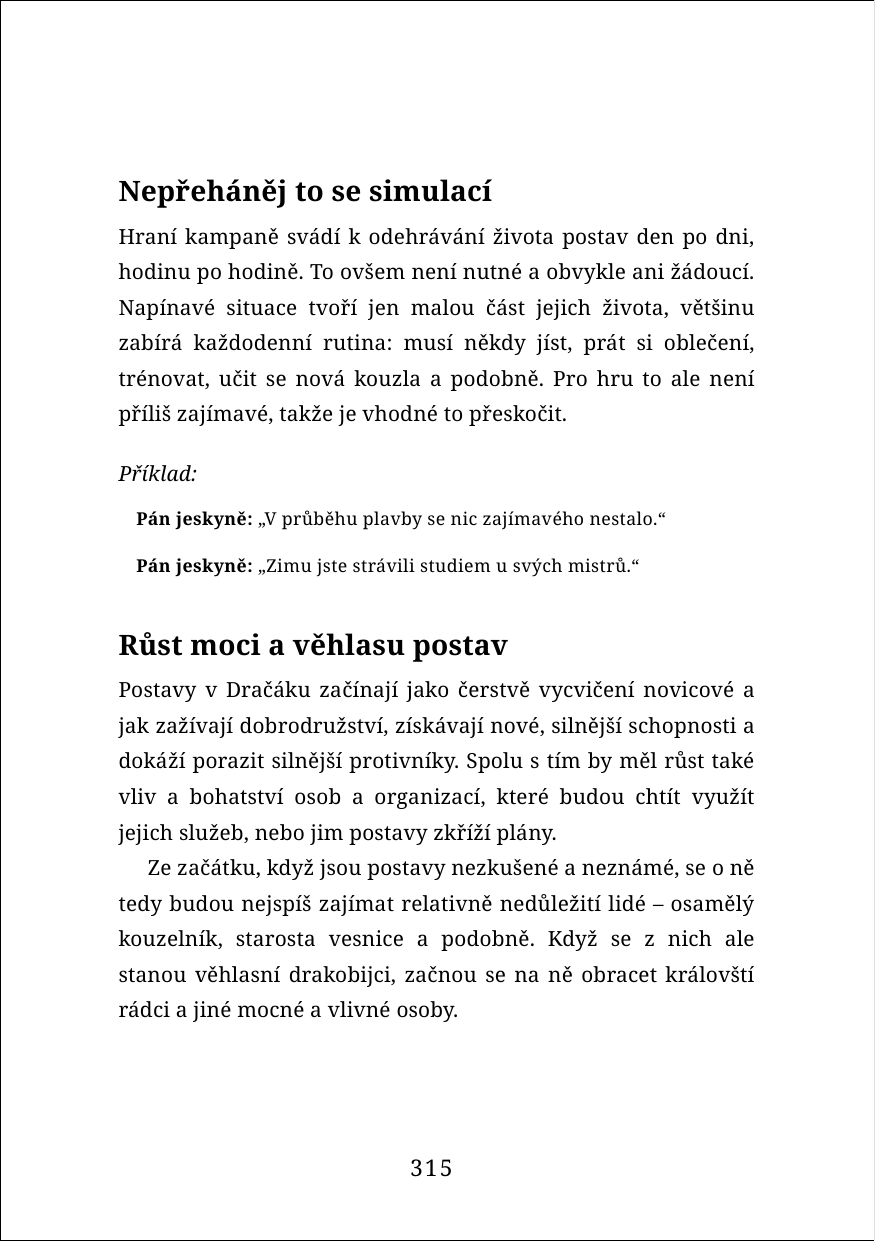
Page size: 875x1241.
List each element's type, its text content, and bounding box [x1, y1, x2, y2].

text Příklad: [118, 459, 756, 487]
text Pán jeskyně: „V průběhu plavby se nic zajímavého nestalo.“ [136, 506, 756, 530]
subtitle Růst moci a věhlasu postav [118, 625, 756, 664]
subtitle Nepřeháněj to se simulací [118, 172, 756, 210]
text Postavy v Dračáku začínají jako čerstvě vycvičení novicové a jak zažívají dobrodružství, získávají nové, silnější schopnosti a dokáží porazit silnější protivníky. Spolu s tím by měl růst také vliv a bohatství osob a organizací, které budou chtít využít jejich služeb, nebo jim postavy zkříží plány. Ze začátku, když jsou postavy nezkušené a neznámé, se o ně tedy budou nejspíš zajímat relativně nedůležití lidé – osamělý kouzelník, starosta vesnice a podobně. Když se z nich ale stanou věhlasní drakobijci, začnou se na ně obracet královští rádci a jiné mocné a vlivné osoby. [118, 676, 756, 1024]
text Pán jeskyně: „Zimu jste strávili studiem u svých mistrů.“ [136, 554, 756, 578]
text Hraní kampaně svádí k odehrávání života postav den po dni, hodinu po hodině. To ovšem není nutné a obvykle ani žádoucí. Napínavé situace tvoří jen malou část jejich života, většinu zabírá každodenní rutina: musí někdy jíst, prát si oblečení, trénovat, učit se nová kouzla a podobně. Pro hru to ale není příliš zajímavé, takže je vhodné to přeskočit. [118, 222, 756, 428]
